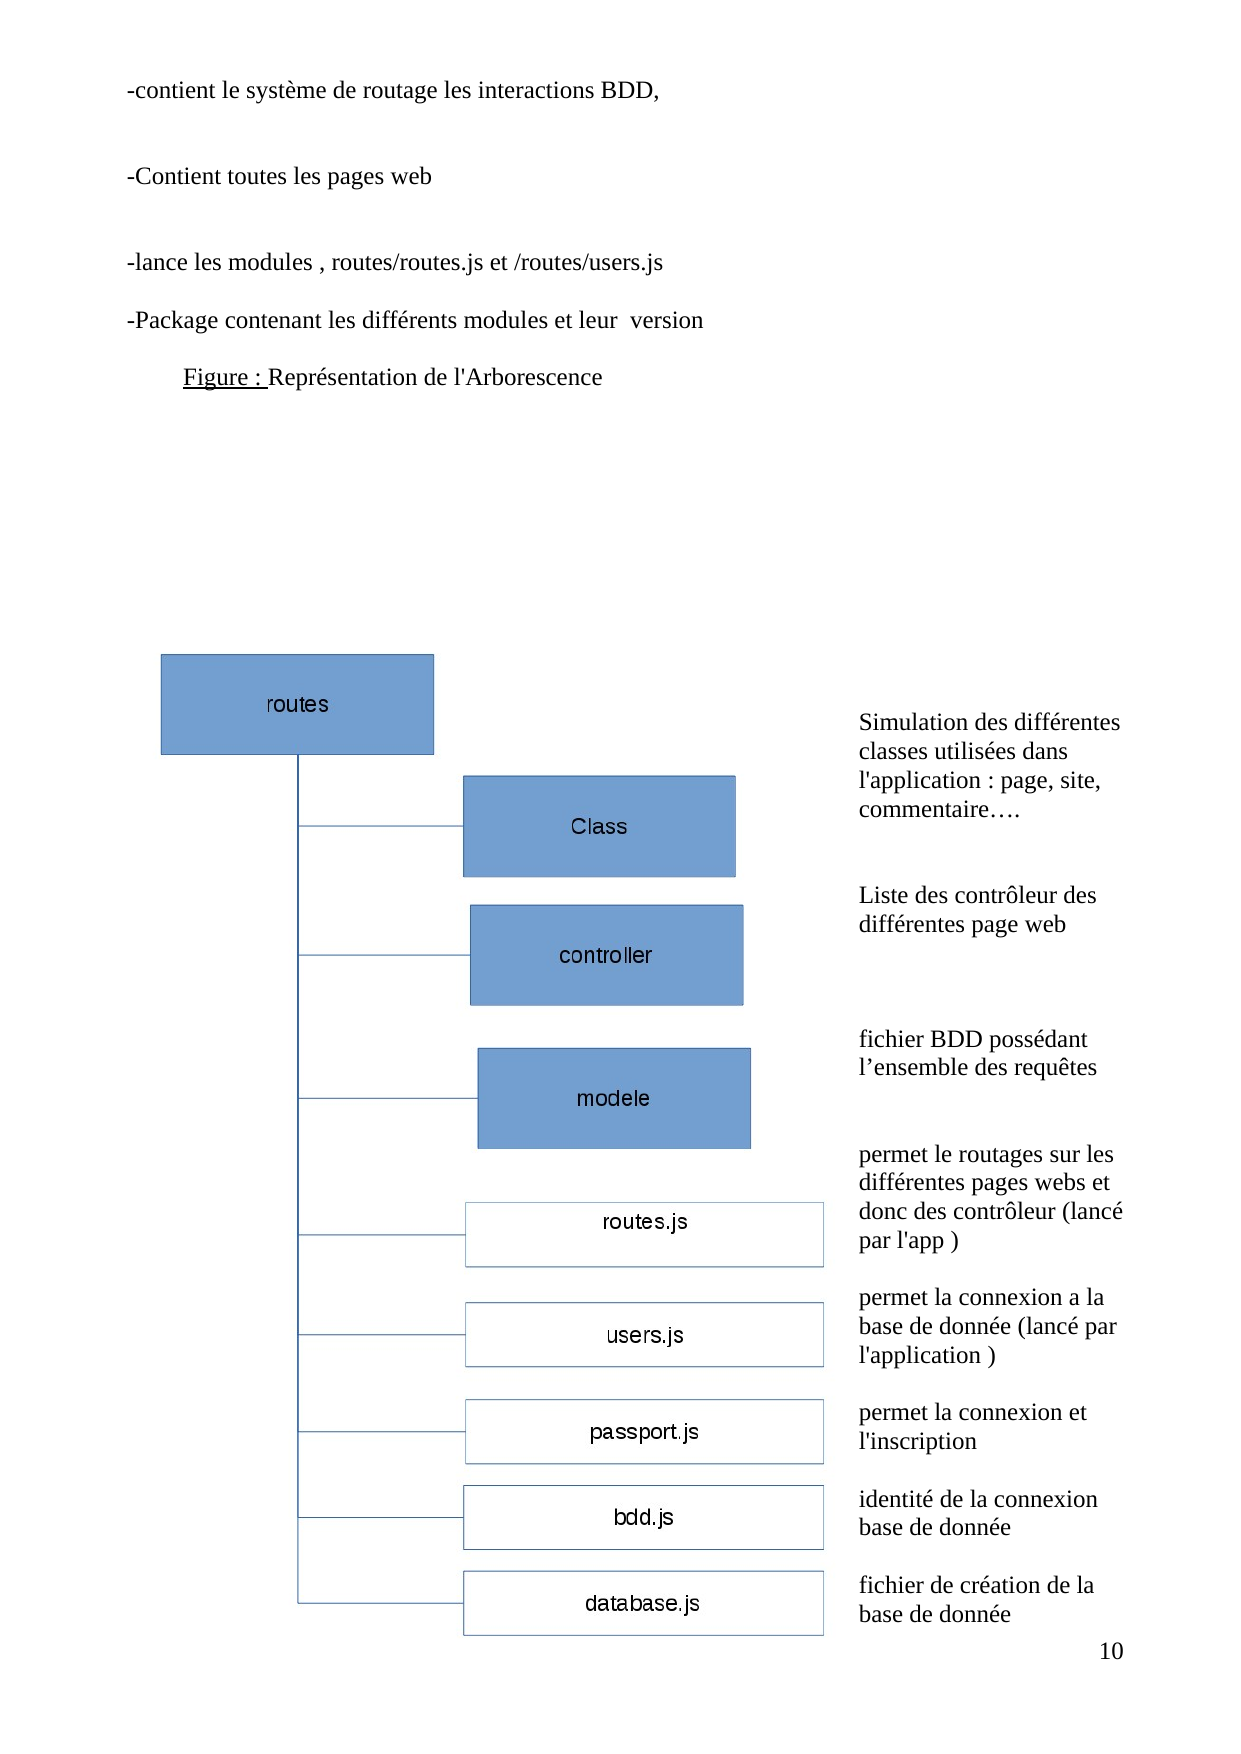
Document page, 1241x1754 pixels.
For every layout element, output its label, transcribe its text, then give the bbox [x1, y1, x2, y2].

text -Contient toutes les pages web [127, 161, 1123, 190]
text Liste des contrôleur des différentes page web [859, 880, 1123, 937]
text Simulation des différentes classes utilisées dans l'application : page, site, commentaire…. [859, 707, 1123, 822]
text permet la connexion et l'inscription [859, 1397, 1123, 1455]
text -lance les modules , routes/routes.js et /routes/users.js [127, 247, 1123, 276]
text identité de la connexion base de donnée [859, 1484, 1123, 1541]
text Figure : Représentation de l'Arborescence [127, 362, 1123, 391]
text permet la connexion a la base de donnée (lancé par l'application ) [859, 1282, 1123, 1369]
text fichier BDD possédant l’ensemble des requêtes [859, 1024, 1123, 1081]
text -Package contenant les différents modules et leur version [127, 305, 1123, 334]
text -contient le système de routage les interactions BDD, [127, 75, 1123, 104]
text fichier de création de la base de donnée [859, 1570, 1123, 1627]
text permet le routages sur les différentes pages webs et donc des contrôleur (lancé par l'app ) [859, 1139, 1123, 1254]
